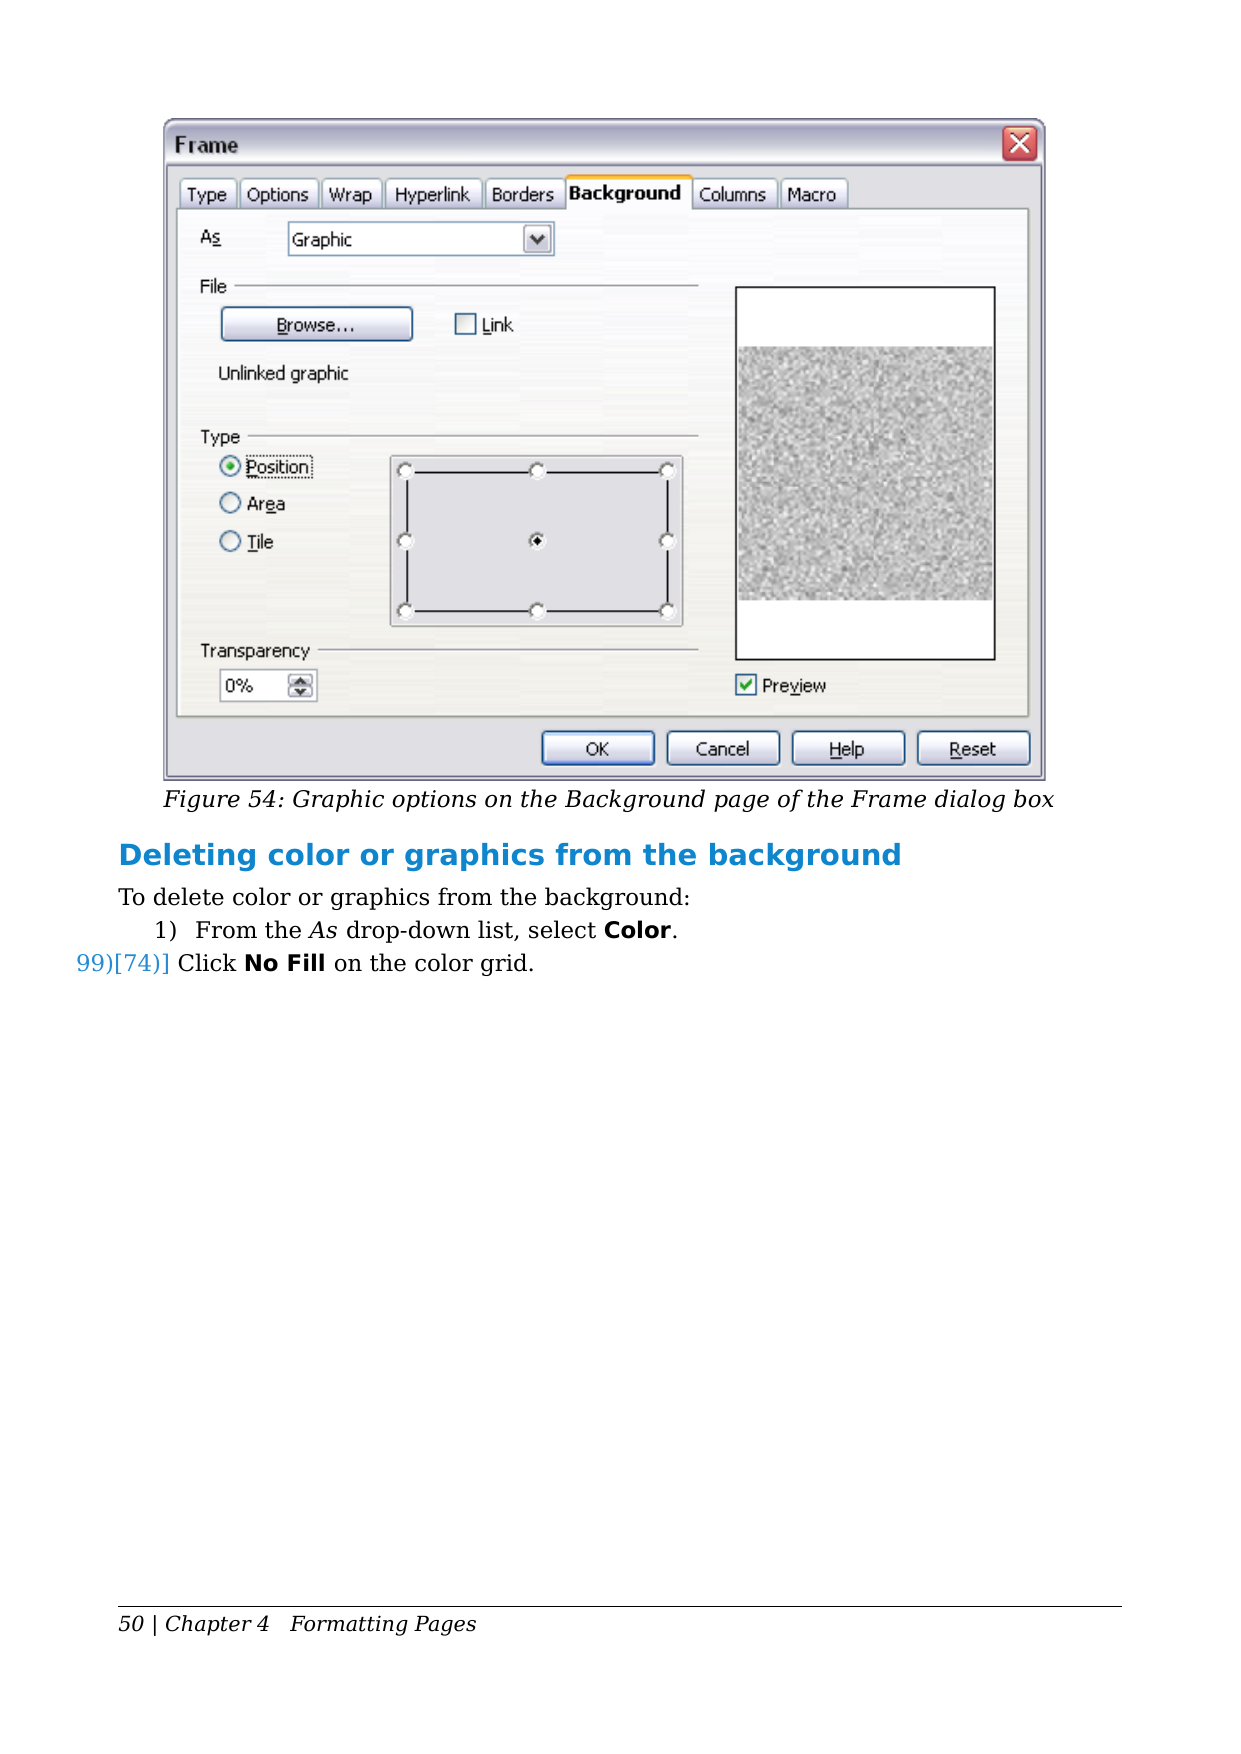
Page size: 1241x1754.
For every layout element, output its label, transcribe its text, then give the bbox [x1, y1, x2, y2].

list From the As drop-down list, select Color. [177, 917, 1122, 944]
text Figure : Graphic options on the Background page of the Frame dialog box [163, 787, 1077, 813]
list Click No Fill on the color grid. [177, 950, 1122, 977]
list To delete color or graphics from the background: [118, 884, 1122, 911]
subtitle Deleting color or graphics from the background [118, 838, 1122, 872]
picture [163, 118, 1046, 781]
